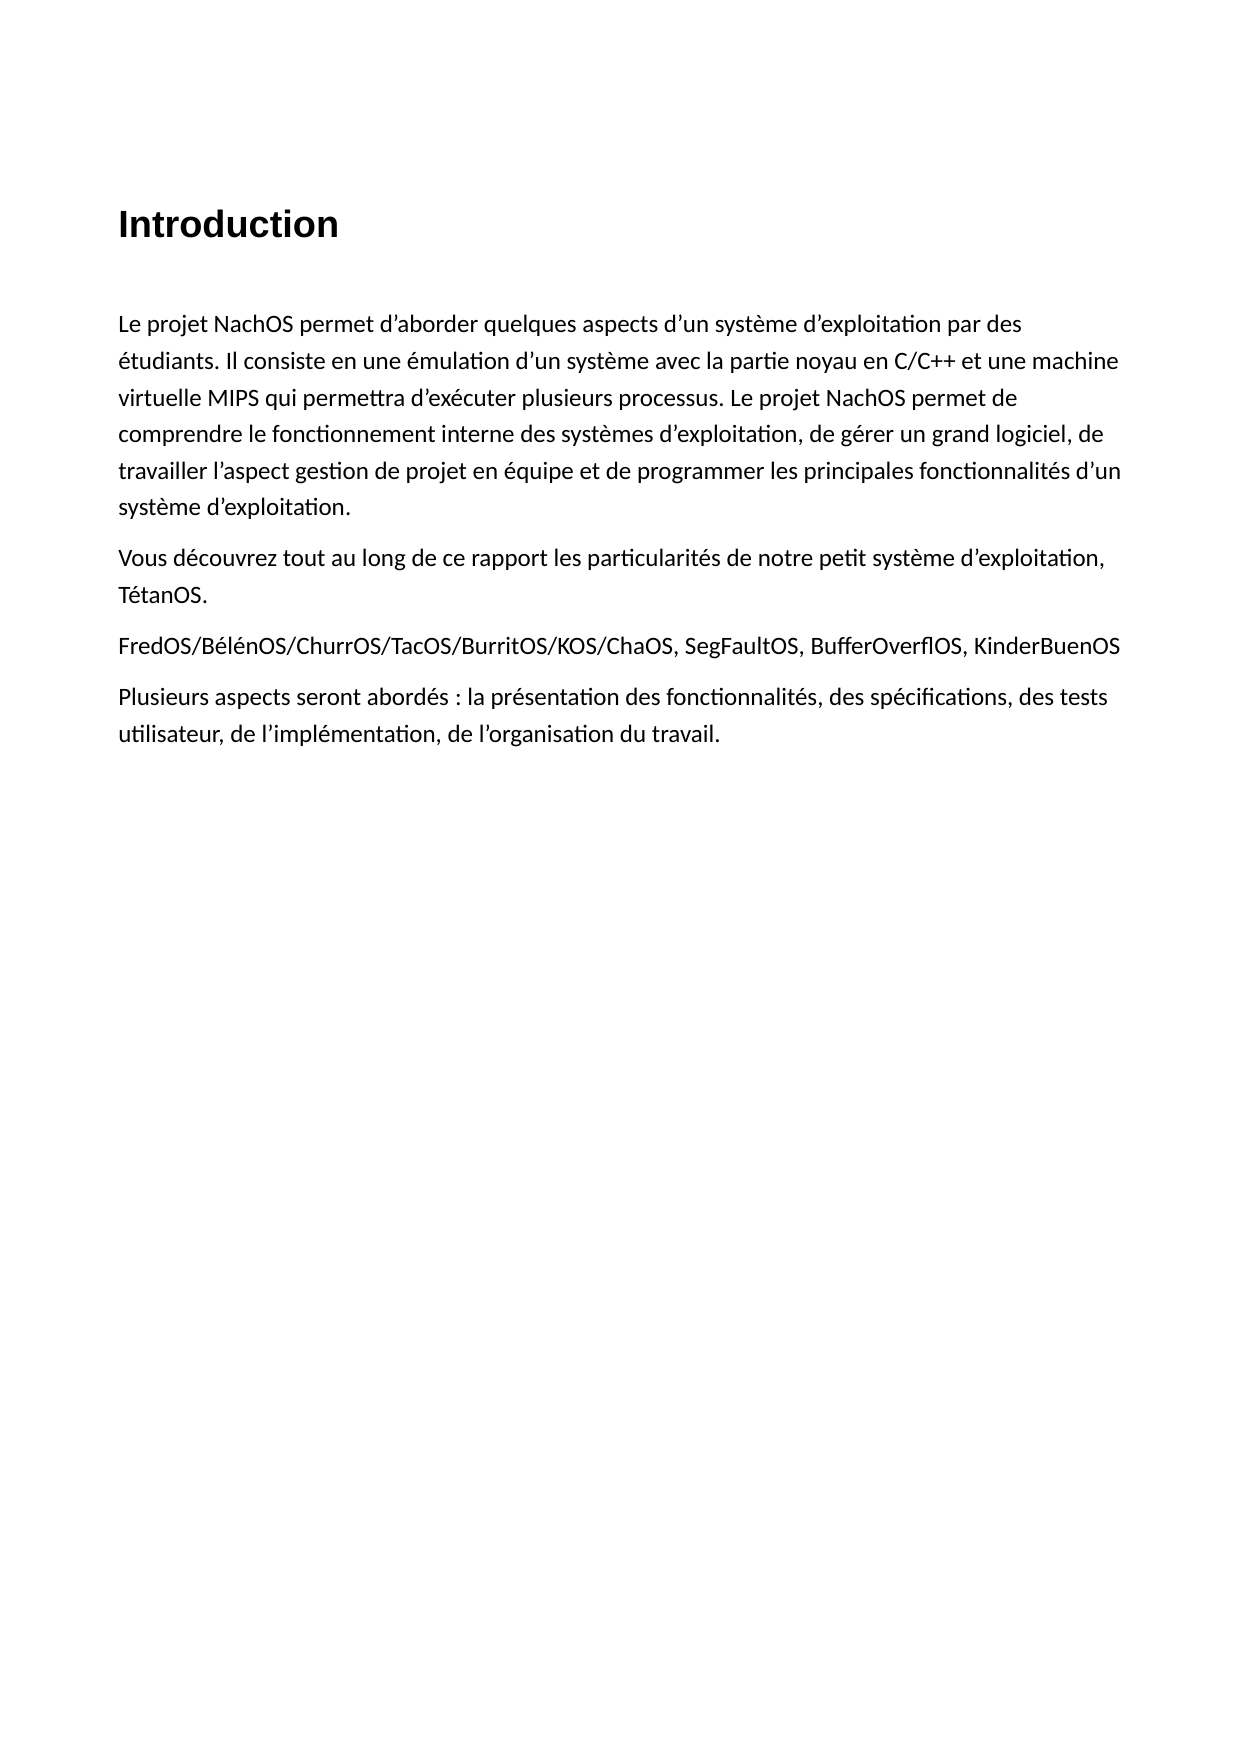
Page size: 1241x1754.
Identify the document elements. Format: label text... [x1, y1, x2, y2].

text FredOS/BélénOS/ChurrOS/TacOS/BurritOS/KOS/ChaOS, SegFaultOS, BufferOverflOS, KinderBuenOS [118, 630, 1122, 661]
subtitle Introduction [118, 201, 1122, 245]
text Le projet NachOS permet d’aborder quelques aspects d’un système d’exploitation par des étudiants. Il consiste en une émulation d’un système avec la partie noyau en C/C++ et une machine virtuelle MIPS qui permettra d’exécuter plusieurs processus. Le projet NachOS permet de comprendre le fonctionnement interne des systèmes d’exploitation, de gérer un grand logiciel, de travailler l’aspect gestion de projet en équipe et de programmer les principales fonctionnalités d’un système d’exploitation. [118, 309, 1122, 522]
text Vous découvrez tout au long de ce rapport les particularités de notre petit système d’exploitation, TétanOS. [118, 543, 1122, 610]
text Plusieurs aspects seront abordés : la présentation des fonctionnalités, des spécifications, des tests utilisateur, de l’implémentation, de l’organisation du travail. [118, 681, 1122, 748]
